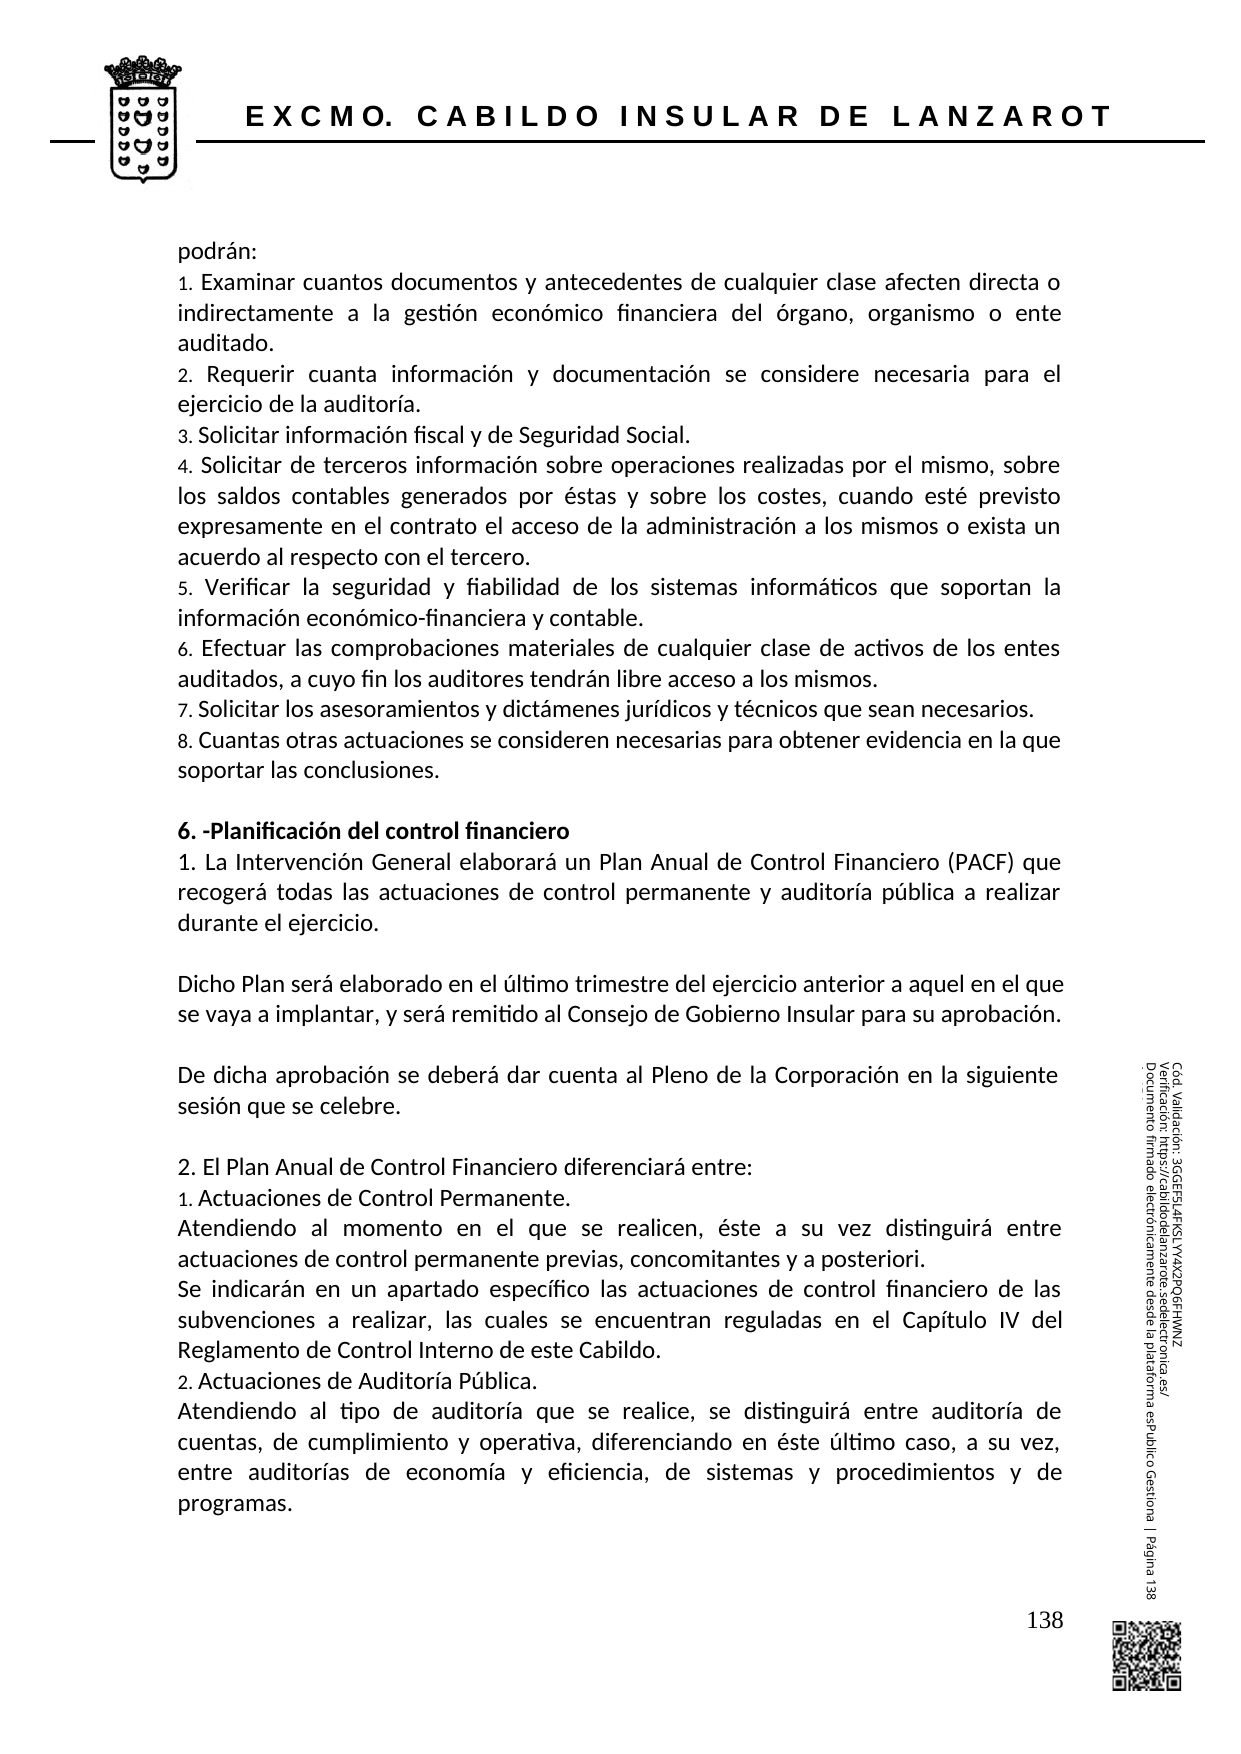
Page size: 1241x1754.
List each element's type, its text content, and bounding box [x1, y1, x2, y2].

text 138 [164, 1605, 1063, 1634]
text podrán: [177, 236, 1192, 266]
list Solicitar de terceros información sobre operaciones realizadas por el mismo, sobre los saldos contables generados por éstas y sobre los costes, cuando esté previsto expresamente en el contrato el acceso de la administración a los mismos o exista un acuerdo al respecto con el tercero. [177, 449, 1062, 571]
list Verificar la seguridad y fiabilidad de los sistemas informáticos que soportan la información económico-financiera y contable. [177, 571, 1062, 632]
picture [1112, 1621, 1182, 1691]
list Examinar cuantos documentos y antecedentes de cualquier clase afecten directa o indirectamente a la gestión económico financiera del órgano, organismo o ente auditado. [177, 266, 1062, 358]
text Dicho Plan será elaborado en el último trimestre del ejercicio anterior a aquel en el que se vaya a implantar, y será remitido al Consejo de Gobierno Insular para su aprobación. [177, 968, 1068, 1029]
list Solicitar los asesoramientos y dictámenes jurídicos y técnicos que sean necesarios. [177, 693, 1192, 724]
text Documento firmado electrónicamente desde la plataforma esPublico Gestiona | Página 138 de 151 [1143, 1063, 1158, 1611]
text Atendiendo al tipo de auditoría que se realice, se distinguirá entre auditoría de cuentas, de cumplimiento y operativa, diferenciando en éste último caso, a su vez, entre auditorías de economía y eficiencia, de sistemas y procedimientos y de programas. [177, 1395, 1062, 1517]
text Atendiendo al momento en el que se realicen, éste a su vez distinguirá entre actuaciones de control permanente previas, concomitantes y a posteriori. [177, 1212, 1062, 1273]
list Actuaciones de Auditoría Pública. [177, 1365, 1143, 1395]
text Se indicarán en un apartado específico las actuaciones de control financiero de las subvenciones a realizar, las cuales se encuentran reguladas en el Capítulo IV del Reglamento de Control Interno de este Cabildo. [177, 1273, 1063, 1365]
list El Plan Anual de Control Financiero diferenciará entre: [177, 1151, 1143, 1182]
text De dicha aprobación se deberá dar cuenta al Pleno de la Corporación en la siguiente sesión que se celebre. [177, 1060, 1068, 1121]
list Requerir cuanta información y documentación se considere necesaria para el ejercicio de la auditoría. [177, 358, 1062, 419]
text Cód. Validación: 3GGEF5L4FKSLYY4X2PQ6FHWNZ [1171, 1063, 1184, 1611]
text Verificación: https://cabildodelanzarote.sedelectronica.es/ [1158, 1063, 1171, 1611]
list La Intervención General elaborará un Plan Anual de Control Financiero (PACF) que recogerá todas las actuaciones de control permanente y auditoría pública a realizar durante el ejercicio. [177, 846, 1062, 937]
list Actuaciones de Control Permanente. [177, 1182, 1143, 1212]
subtitle 6. -Planificación del control financiero [177, 816, 1192, 846]
list Efectuar las comprobaciones materiales de cualquier clase de activos de los entes auditados, a cuyo fin los auditores tendrán libre acceso a los mismos. [177, 632, 1062, 693]
list Solicitar información fiscal y de Seguridad Social. [177, 419, 1192, 449]
picture [95, 39, 196, 193]
list Cuantas otras actuaciones se consideren necesarias para obtener evidencia en la que soportar las conclusiones. [177, 724, 1062, 785]
